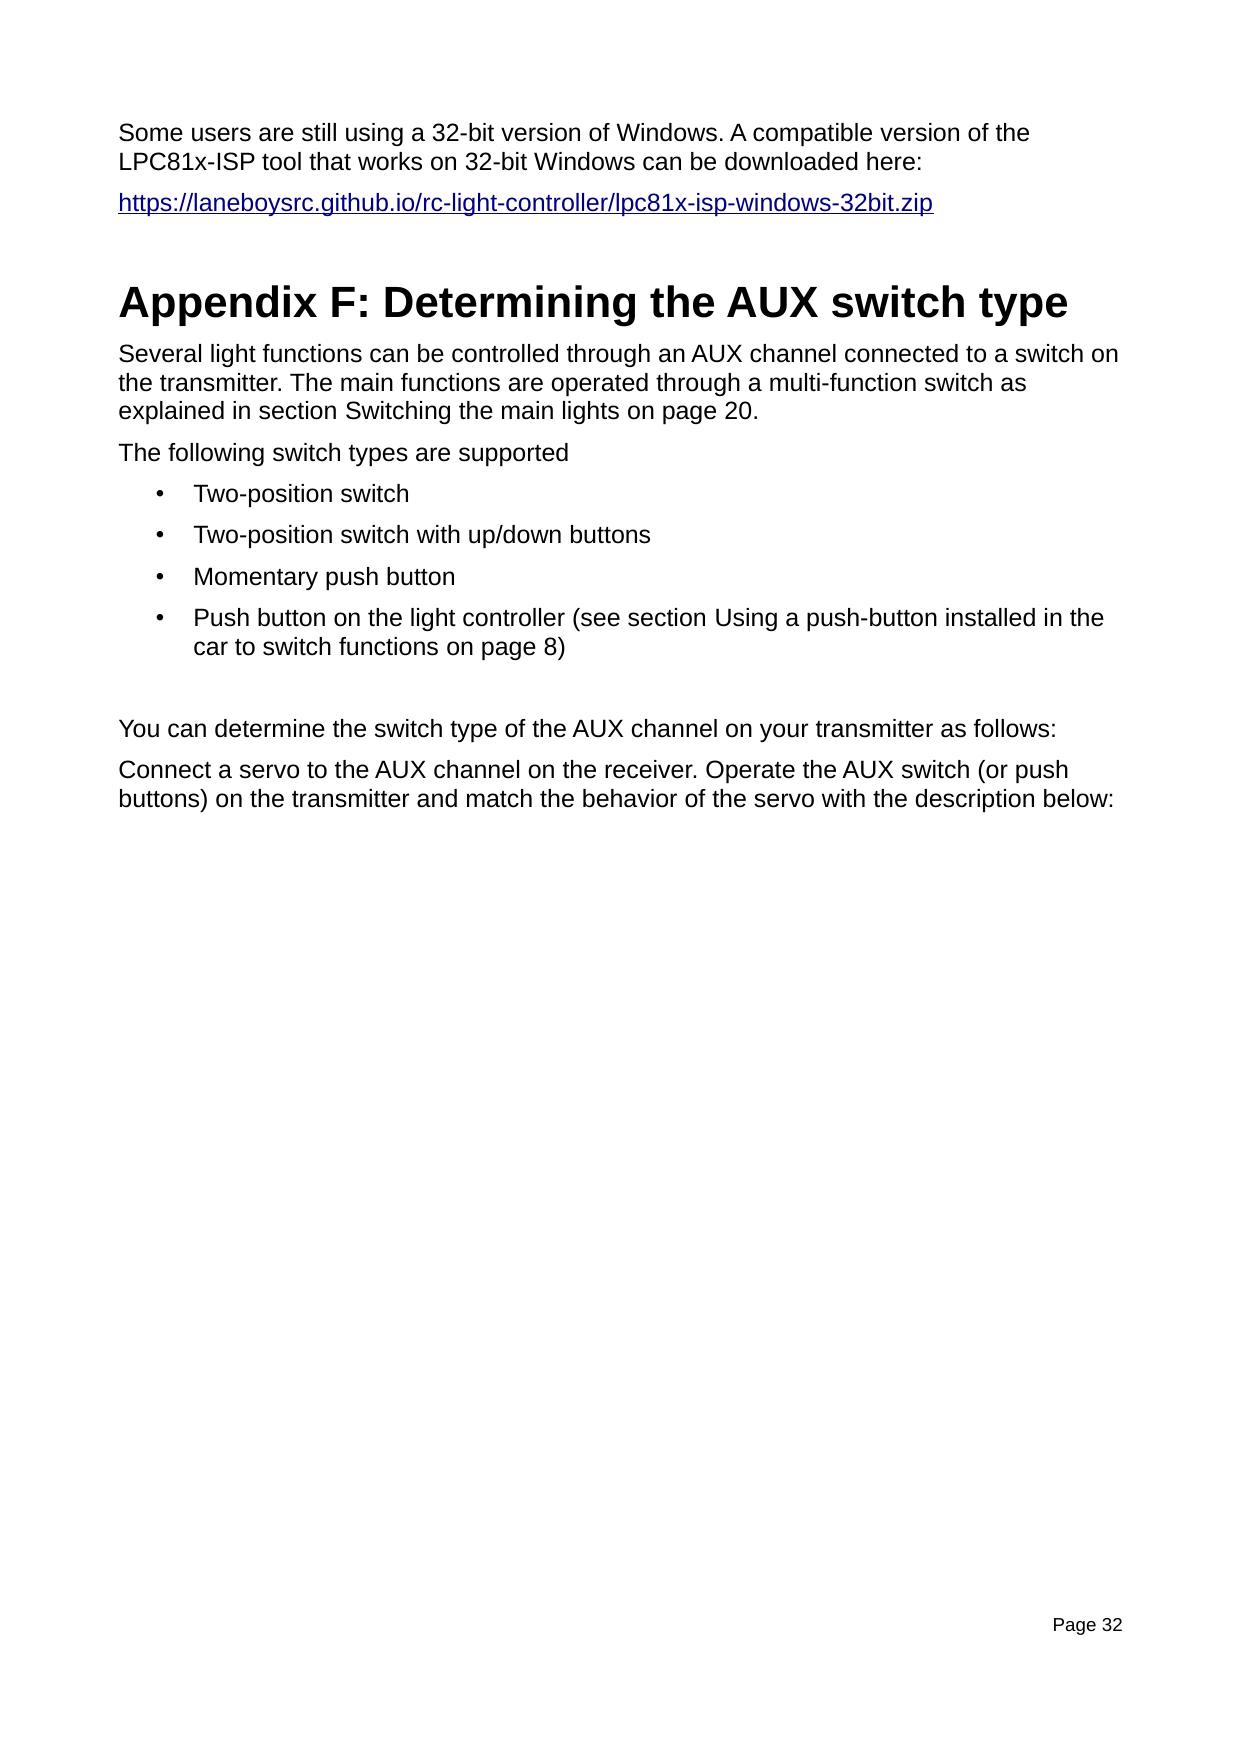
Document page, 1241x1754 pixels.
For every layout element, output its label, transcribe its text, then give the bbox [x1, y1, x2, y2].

list Push button on the light controller (see section Using a push-button installed in the car to switch functions on page 8) [156, 603, 1122, 660]
text https://laneboysrc.github.io/rc-light-controller/lpc81x-isp-windows-32bit.zip [118, 188, 1122, 217]
list Two-position switch [156, 479, 1122, 508]
text Some users are still using a 32-bit version of Windows. A compatible version of the LPC81x-ISP tool that works on 32-bit Windows can be downloaded here: [118, 118, 1122, 176]
list Momentary push button [156, 561, 1122, 590]
text The following switch types are supported [118, 437, 1122, 466]
subtitle Appendix F: Determining the AUX switch type [118, 277, 1122, 327]
list Two-position switch with up/down buttons [156, 520, 1122, 549]
text Connect a servo to the AUX channel on the receiver. Operate the AUX switch (or push buttons) on the transmitter and match the behavior of the servo with the description below: [118, 755, 1122, 813]
text Several light functions can be controlled through an AUX channel connected to a switch on the transmitter. The main functions are operated through a multi-function switch as explained in section Switching the main lights on page 20. [118, 339, 1122, 425]
text You can determine the switch type of the AUX channel on your transmitter as follows: [118, 714, 1122, 743]
